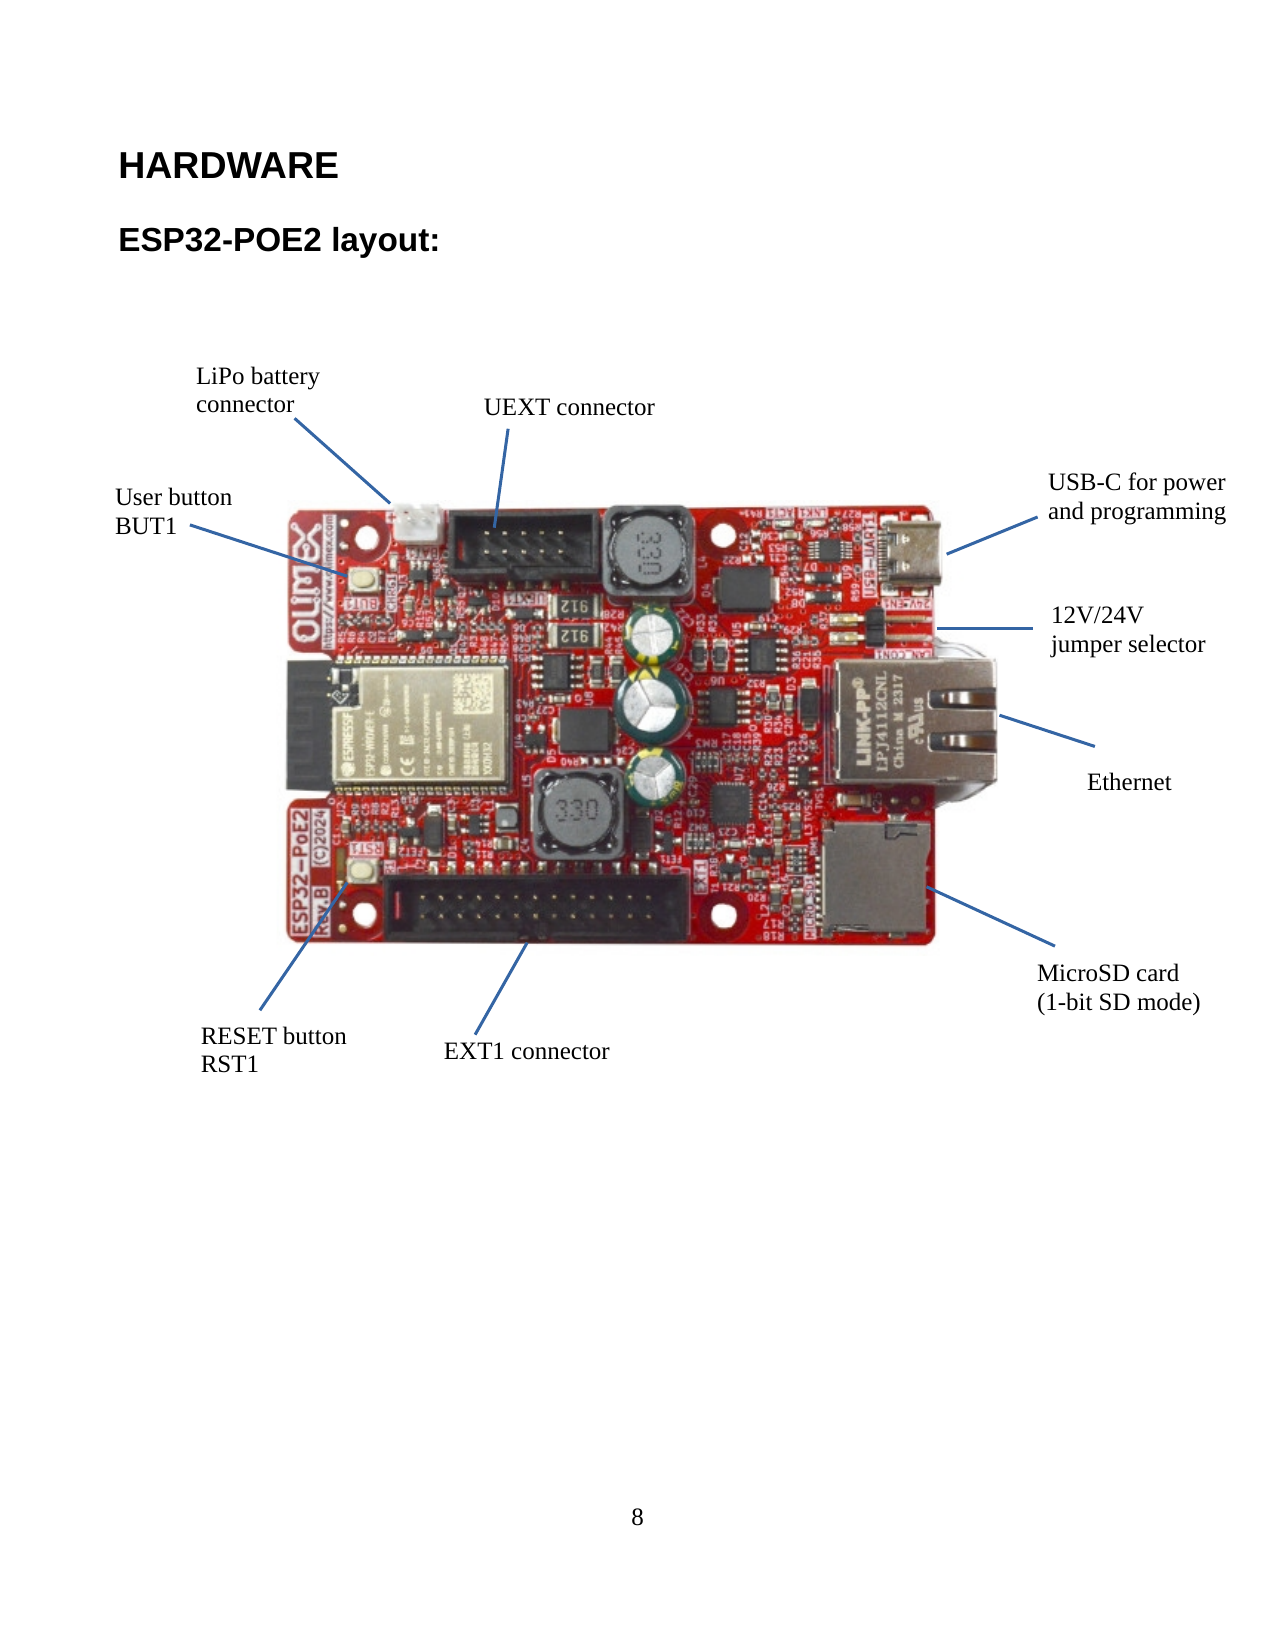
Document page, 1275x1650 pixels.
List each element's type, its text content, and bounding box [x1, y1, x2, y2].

subtitle HARDWARE [118, 143, 1157, 186]
subtitle ESP32-POE2 layout: [118, 219, 1157, 258]
picture [276, 500, 999, 956]
